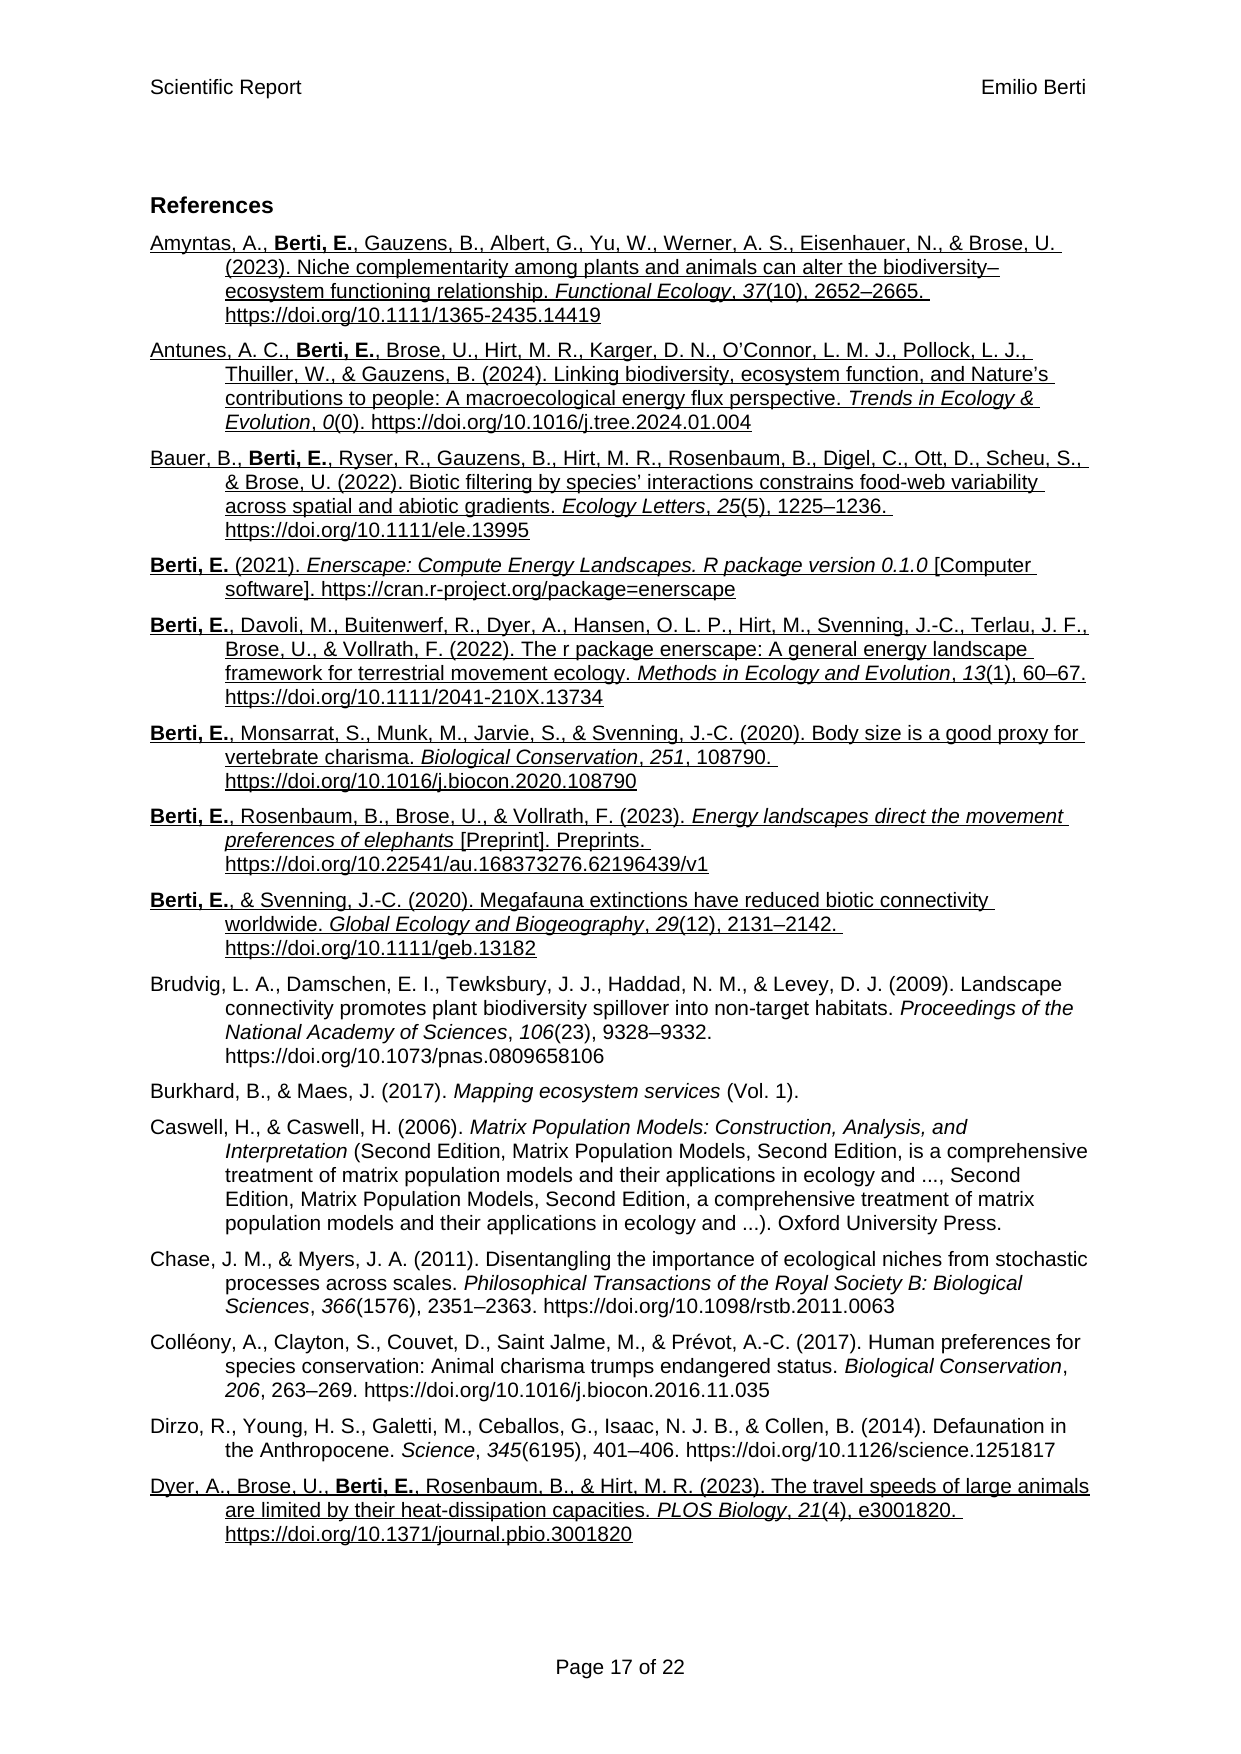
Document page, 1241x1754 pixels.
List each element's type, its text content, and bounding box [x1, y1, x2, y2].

text Antunes, A. C., Berti, E., Brose, U., Hirt, M. R., Karger, D. N., O’Connor, L. M. J., Pollock, L. J., Thuiller, W., & Gauzens, B. (2024). Linking biodiversity, ecosystem function, and Nature’s contributions to people: A macroecological energy flux perspective. Trends in Ecology & Evolution, 0(0). https://doi.org/10.1016/j.tree.2024.01.004 [150, 338, 1090, 434]
text Amyntas, A., Berti, E., Gauzens, B., Albert, G., Yu, W., Werner, A. S., Eisenhauer, N., & Brose, U. (2023). Niche complementarity among plants and animals can alter the biodiversity–ecosystem functioning relationship. Functional Ecology, 37(10), 2652–2665. https://doi.org/10.1111/1365-2435.14419 [150, 231, 1090, 326]
text Berti, E., Monsarrat, S., Munk, M., Jarvie, S., & Svenning, J.-C. (2020). Body size is a good proxy for vertebrate charisma. Biological Conservation, 251, 108790. https://doi.org/10.1016/j.biocon.2020.108790 [150, 721, 1090, 792]
text Burkhard, B., & Maes, J. (2017). Mapping ecosystem services (Vol. 1). [150, 1079, 1090, 1103]
text are limited by their heat-dissipation capacities. PLOS Biology, 21(4), e3001820. https://doi.org/10.1371/journal.pbio.3001820 [150, 1496, 1090, 1545]
text Dyer, A., Brose, U., Berti, E., Rosenbaum, B., & Hirt, M. R. (2023). The travel speeds of large animals [150, 1473, 1090, 1494]
text Berti, E. (2021). Enerscape: Compute Energy Landscapes. R package version 0.1.0 [Computer software]. https://cran.r-project.org/package=enerscape [150, 553, 1090, 601]
text Caswell, H., & Caswell, H. (2006). Matrix Population Models: Construction, Analysis, and Interpretation (Second Edition, Matrix Population Models, Second Edition, is a comprehensive treatment of matrix population models and their applications in ecology and ..., Second Edition, Matrix Population Models, Second Edition, a comprehensive treatment of matrix population models and their applications in ecology and ...). Oxford University Press. [150, 1115, 1090, 1235]
text Berti, E., Rosenbaum, B., Brose, U., & Vollrath, F. (2023). Energy landscapes direct the movement preferences of elephants [Preprint]. Preprints. https://doi.org/10.22541/au.168373276.62196439/v1 [150, 804, 1090, 876]
text Chase, J. M., & Myers, J. A. (2011). Disentangling the importance of ecological niches from stochastic processes across scales. Philosophical Transactions of the Royal Society B: Biological Sciences, 366(1576), 2351–2363. https://doi.org/10.1098/rstb.2011.0063 [150, 1246, 1090, 1318]
text Berti, E., Davoli, M., Buitenwerf, R., Dyer, A., Hansen, O. L. P., Hirt, M., Svenning, J.-C., Terlau, J. F., Brose, U., & Vollrath, F. (2022). The r package enerscape: A general energy landscape framework for terrestrial movement ecology. Methods in Ecology and Evolution, 13(1), 60–67. https://doi.org/10.1111/2041-210X.13734 [150, 613, 1090, 709]
text Berti, E., & Svenning, J.-C. (2020). Megafauna extinctions have reduced biotic connectivity worldwide. Global Ecology and Biogeography, 29(12), 2131–2142. https://doi.org/10.1111/geb.13182 [150, 888, 1090, 960]
text Bauer, B., Berti, E., Ryser, R., Gauzens, B., Hirt, M. R., Rosenbaum, B., Digel, C., Ott, D., Scheu, S., & Brose, U. (2022). Biotic filtering by species’ interactions constrains food-web variability across spatial and abiotic gradients. Ecology Letters, 25(5), 1225–1236. https://doi.org/10.1111/ele.13995 [150, 446, 1090, 542]
text Brudvig, L. A., Damschen, E. I., Tewksbury, J. J., Haddad, N. M., & Levey, D. J. (2009). Landscape connectivity promotes plant biodiversity spillover into non-target habitats. Proceedings of the National Academy of Sciences, 106(23), 9328–9332. https://doi.org/10.1073/pnas.0809658106 [150, 972, 1090, 1067]
text Dirzo, R., Young, H. S., Galetti, M., Ceballos, G., Isaac, N. J. B., & Collen, B. (2014). Defaunation in the Anthropocene. Science, 345(6195), 401–406. https://doi.org/10.1126/science.1251817 [150, 1414, 1090, 1462]
subtitle References [150, 192, 1090, 218]
text Colléony, A., Clayton, S., Couvet, D., Saint Jalme, M., & Prévot, A.-C. (2017). Human preferences for species conservation: Animal charisma trumps endangered status. Biological Conservation, 206, 263–269. https://doi.org/10.1016/j.biocon.2016.11.035 [150, 1330, 1090, 1402]
